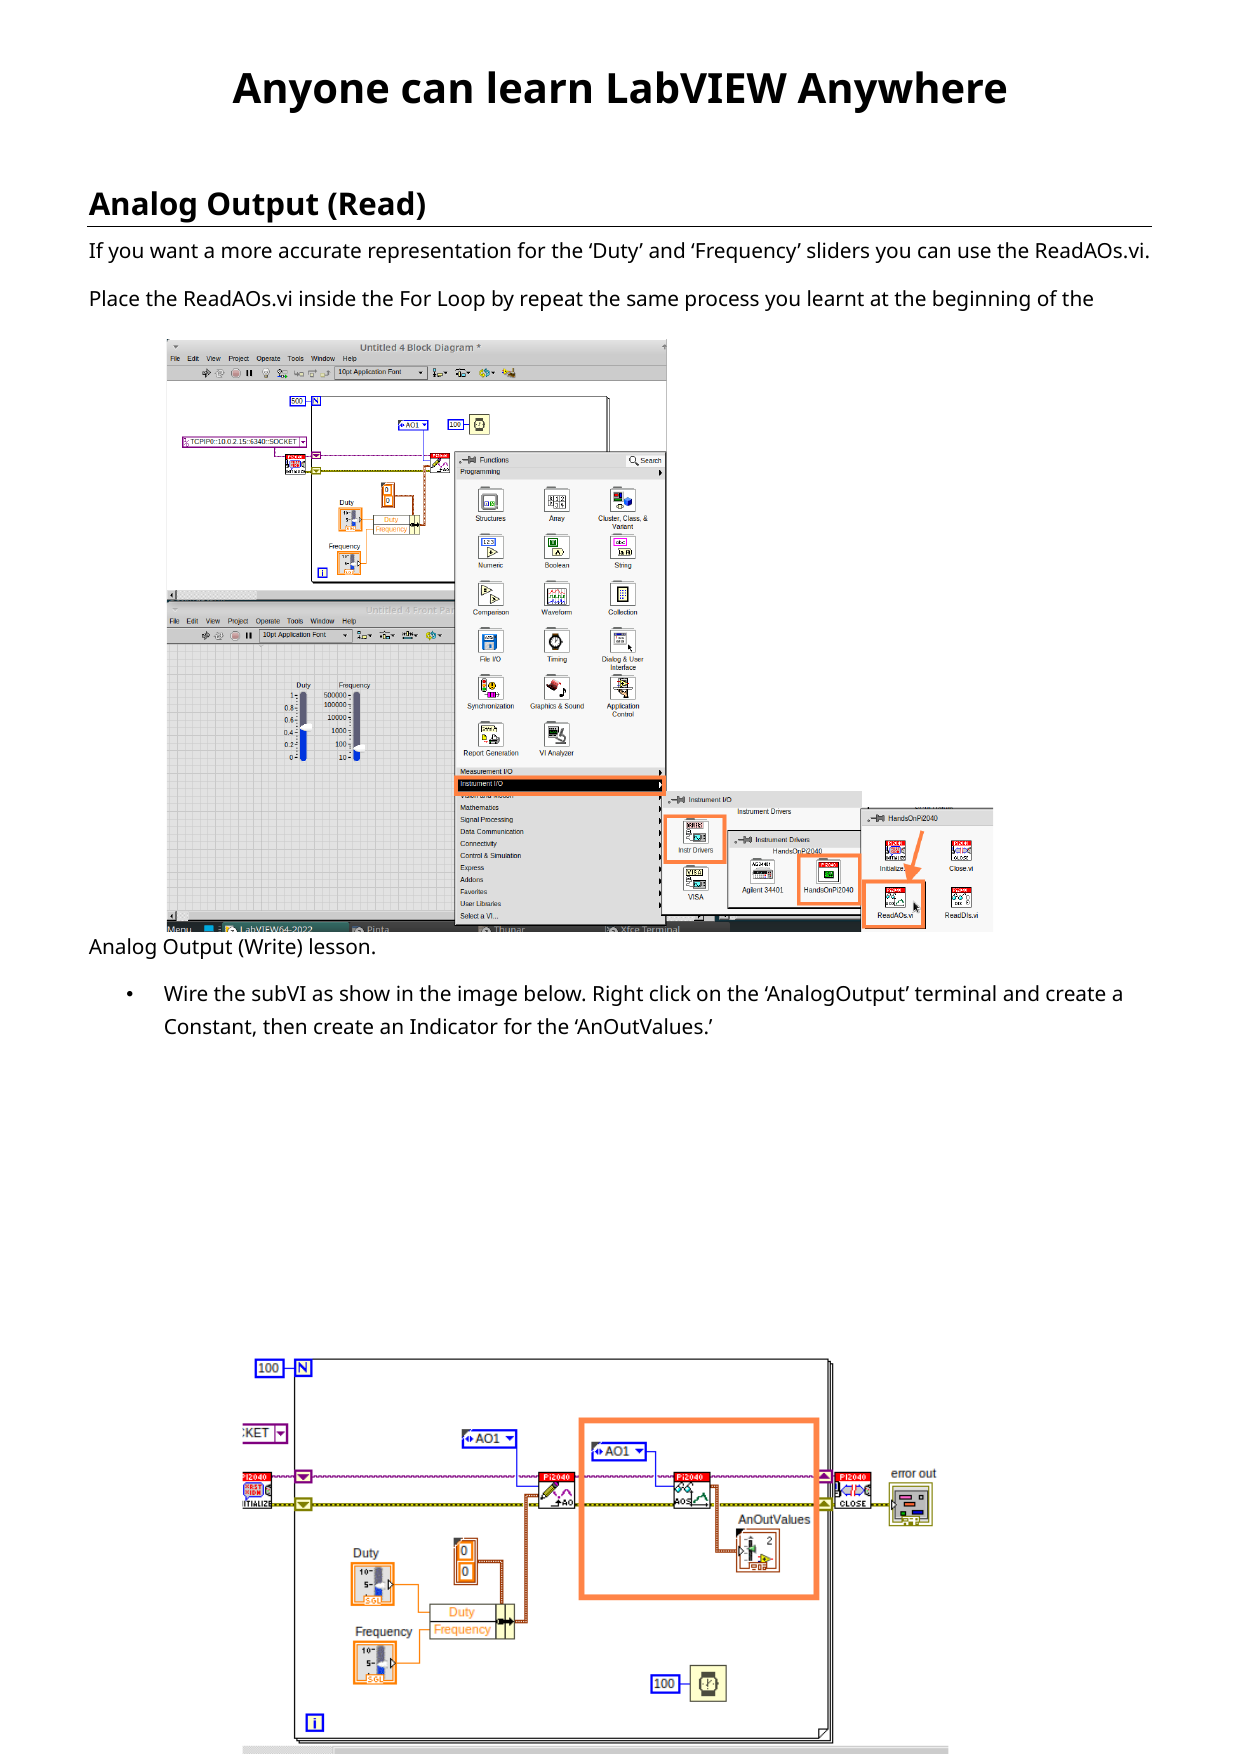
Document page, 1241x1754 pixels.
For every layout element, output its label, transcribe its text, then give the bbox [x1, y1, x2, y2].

list Wire the subVI as show in the image below. Right click on the ‘AnalogOutput’ terminal and create a Constant, then create an Indicator for the ‘AnOutValues.’ [126, 979, 1152, 1040]
text Place the ReadAOs.vi inside the For Loop by repeat the same process you learnt at the beginning of the Analog Output (Write) lesson. [88, 284, 1152, 960]
picture [242, 1339, 949, 1754]
picture [166, 339, 994, 932]
text If you want a more accurate representation for the ‘Duty’ and ‘Frequency’ sliders you can use the ReadAOs.vi. [88, 237, 1152, 265]
subtitle Analog Output (Read) [88, 182, 1152, 224]
